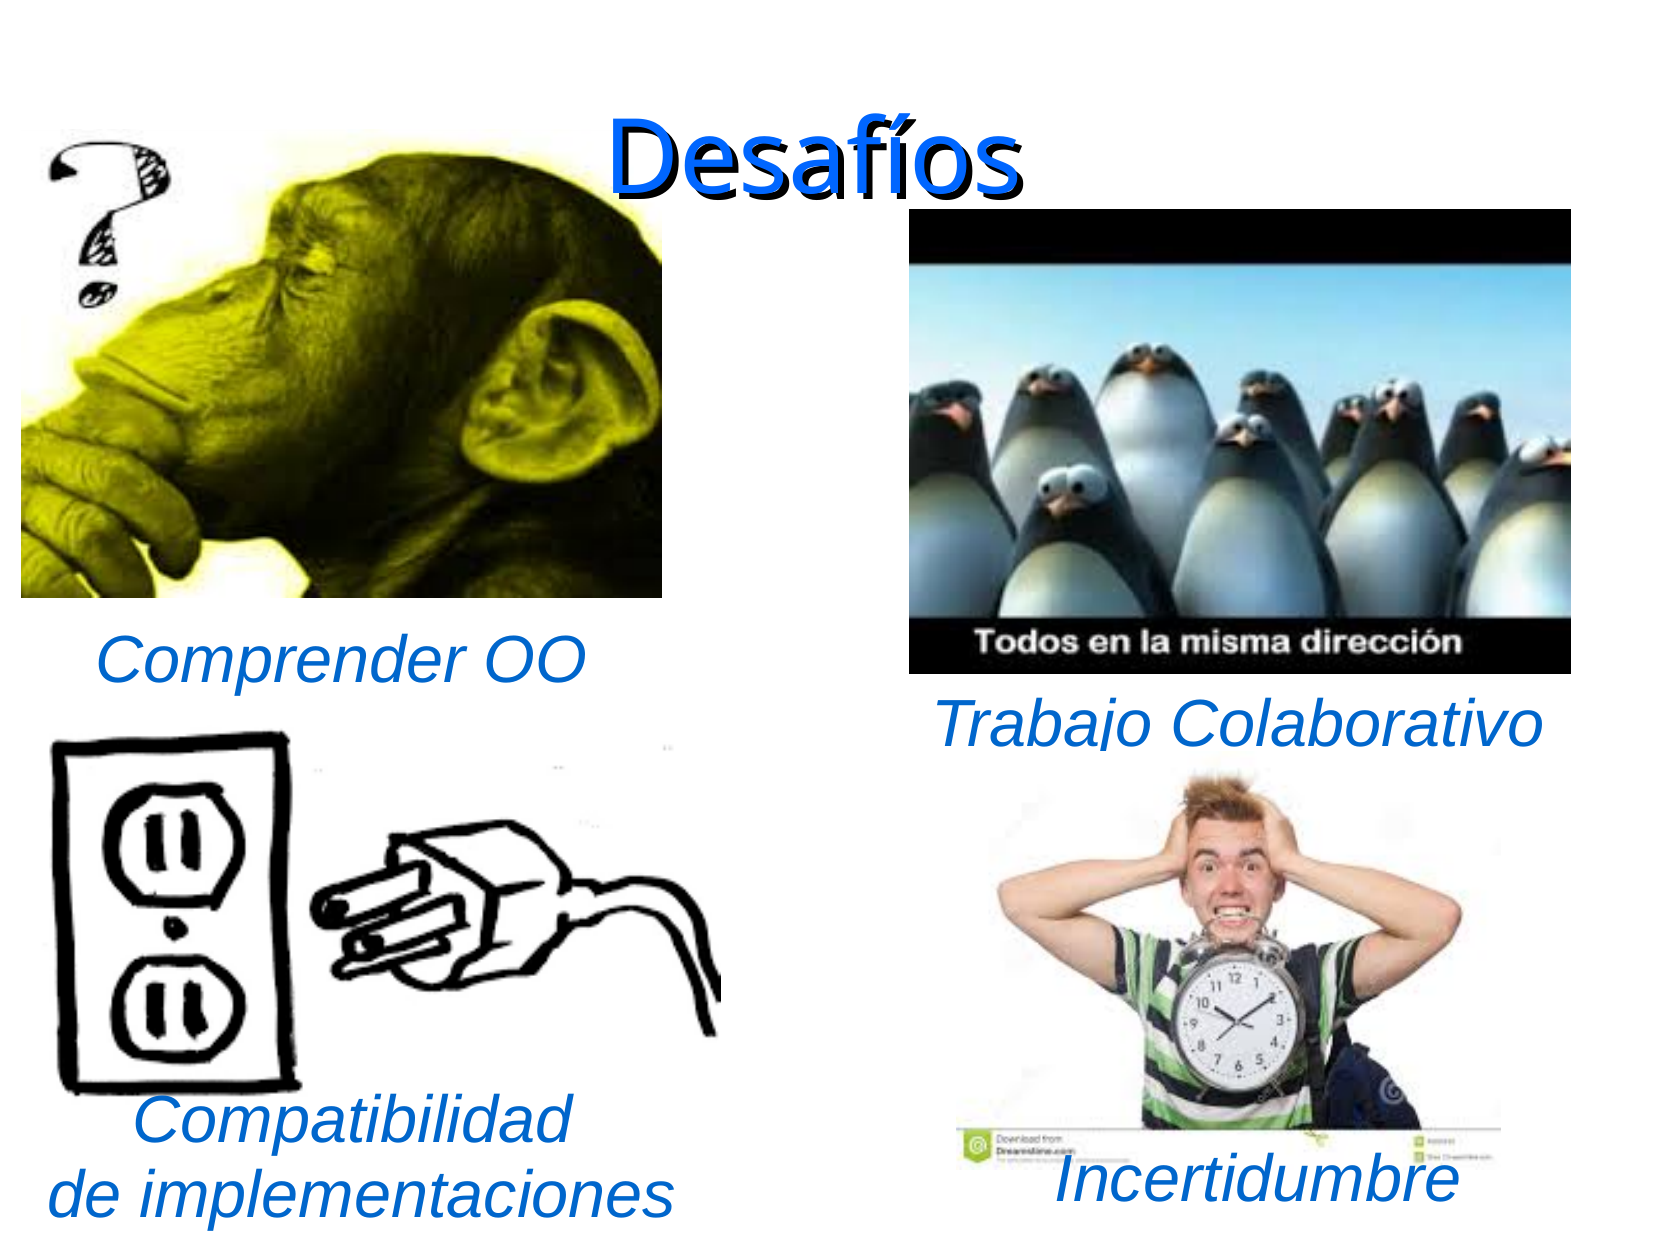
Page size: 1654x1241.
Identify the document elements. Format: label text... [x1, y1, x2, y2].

text_box Incertidumbre [1039, 1133, 1479, 1224]
title Desafíos [82, 49, 1571, 257]
text_box Compatibilidad de implementaciones [32, 1074, 694, 1240]
picture [21, 129, 662, 598]
picture [956, 751, 1501, 1170]
text_box Comprender OO [80, 614, 605, 704]
picture [16, 660, 721, 1134]
text_box Trabajo Colaborativo [916, 678, 1563, 768]
picture [909, 257, 1571, 674]
